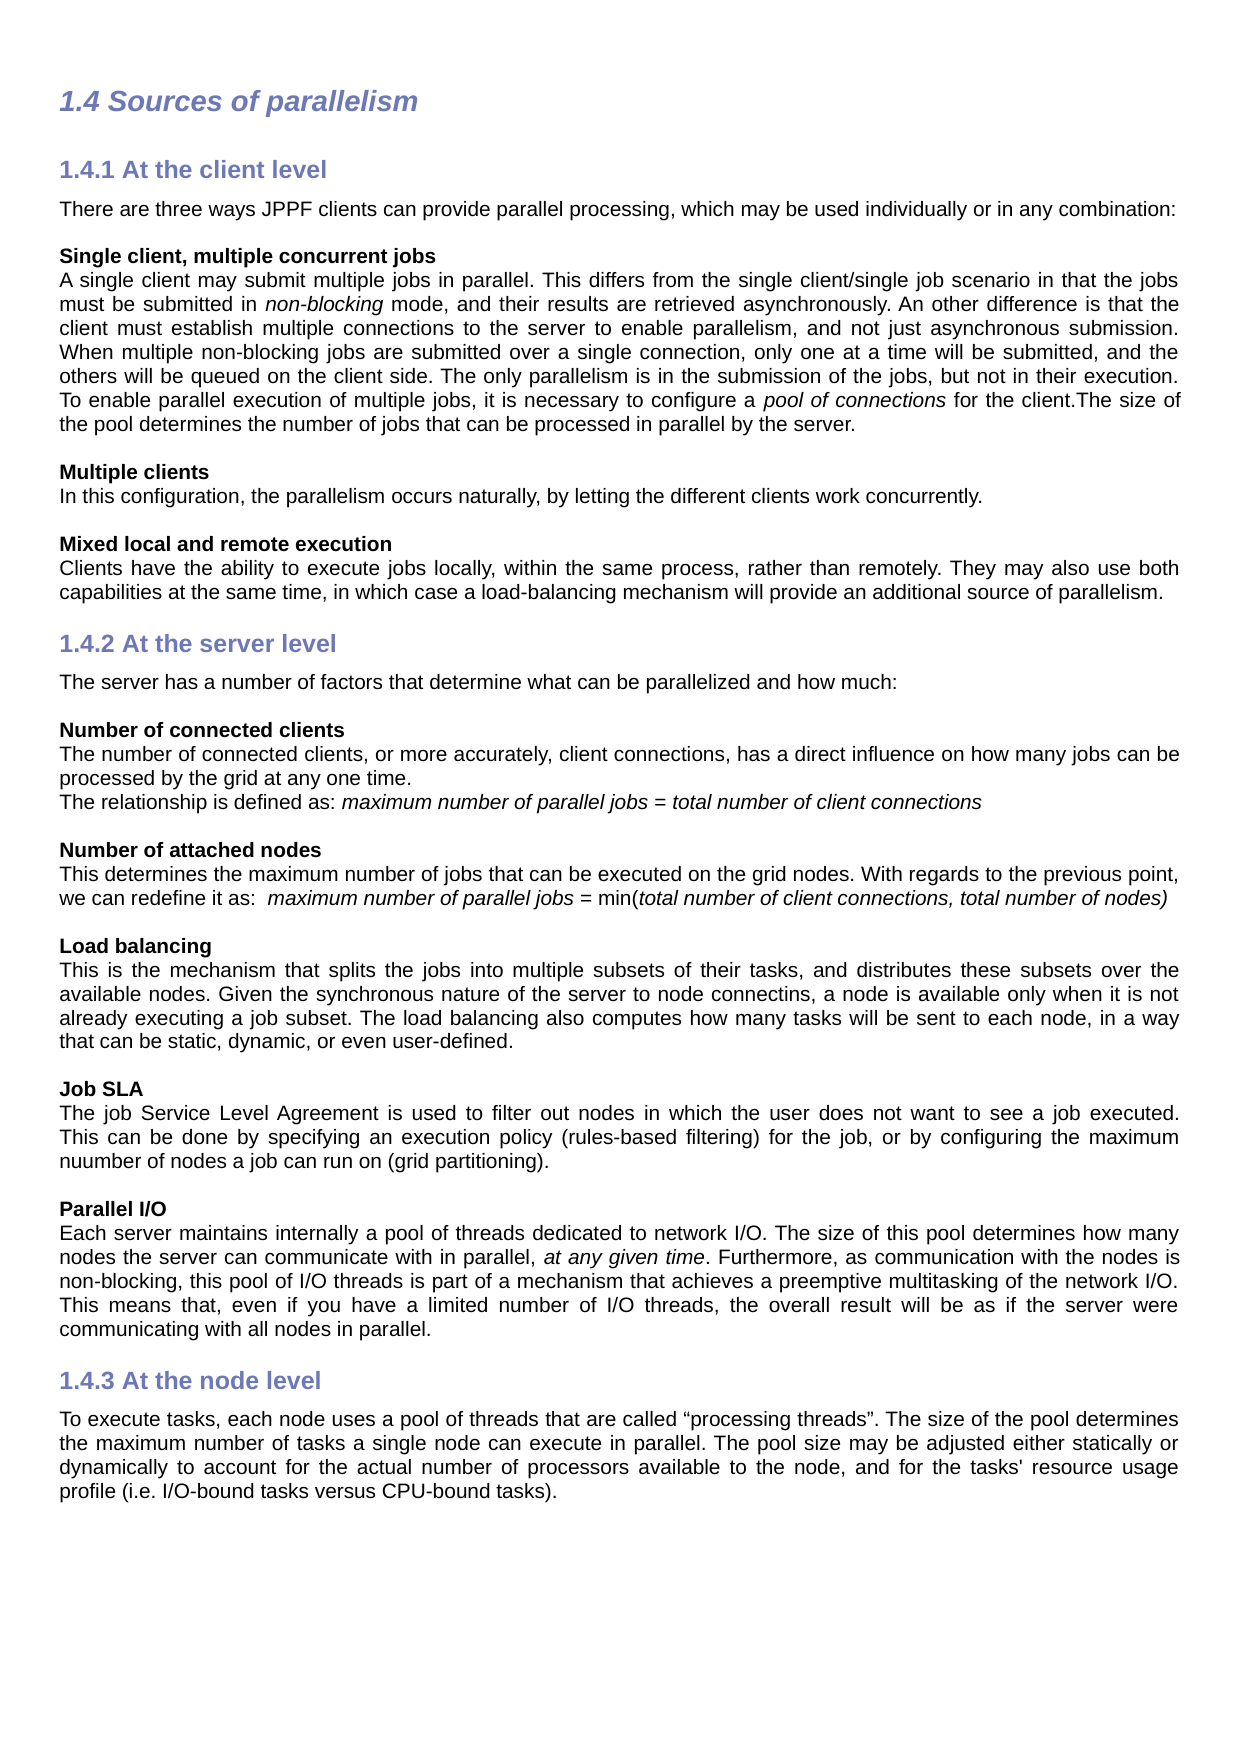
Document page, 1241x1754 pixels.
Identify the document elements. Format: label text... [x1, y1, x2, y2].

text The job Service Level Agreement is used to filter out nodes in which the user does not want to see a job executed. This can be done by specifying an execution policy (rules-based filtering) for the job, or by configuring the maximum nuumber of nodes a job can run on (grid partitioning). [59, 1101, 1181, 1173]
text Number of attached nodes [59, 838, 1181, 862]
text Mixed local and remote execution [59, 532, 1181, 556]
text A single client may submit multiple jobs in parallel. This differs from the single client/single job scenario in that the jobs must be submitted in non-blocking mode, and their results are retrieved asynchronously. An other difference is that the client must establish multiple connections to the server to enable parallelism, and not just asynchronous submission. When multiple non-blocking jobs are submitted over a single connection, only one at a time will be submitted, and the others will be queued on the client side. The only parallelism is in the submission of the jobs, but not in their execution. To enable parallel execution of multiple jobs, it is necessary to configure a pool of connections for the client.The size of the pool determines the number of jobs that can be processed in parallel by the server. [59, 268, 1181, 436]
text The server has a number of factors that determine what can be parallelized and how much: [59, 670, 1181, 694]
text Single client, multiple concurrent jobs [59, 244, 1181, 268]
subtitle Sources of parallelism [59, 84, 1181, 118]
text Job SLA [59, 1077, 1181, 1101]
text There are three ways JPPF clients can provide parallel processing, which may be used individually or in any combination: [59, 196, 1181, 220]
text Multiple clients [59, 460, 1181, 484]
text The number of connected clients, or more accurately, client connections, has a direct influence on how many jobs can be processed by the grid at any one time. [59, 742, 1181, 790]
subtitle At the server level [59, 629, 1181, 657]
text This is the mechanism that splits the jobs into multiple subsets of their tasks, and distributes these subsets over the available nodes. Given the synchronous nature of the server to node connectins, a node is available only when it is not already executing a job subset. The load balancing also computes how many tasks will be sent to each node, in a way that can be static, dynamic, or even user-defined. [59, 957, 1181, 1053]
text Number of connected clients [59, 718, 1181, 742]
text The relationship is defined as: maximum number of parallel jobs = total number of client connections [59, 790, 1181, 814]
text Parallel I/O [59, 1197, 1181, 1221]
subtitle At the node level [59, 1366, 1181, 1394]
text Clients have the ability to execute jobs locally, within the same process, rather than remotely. They may also use both capabilities at the same time, in which case a load-balancing mechanism will provide an additional source of parallelism. [59, 556, 1181, 604]
text To execute tasks, each node uses a pool of threads that are called “processing threads”. The size of the pool determines the maximum number of tasks a single node can execute in parallel. The pool size may be adjusted either statically or dynamically to account for the actual number of processors available to the node, and for the tasks' resource usage profile (i.e. I/O-bound tasks versus CPU-bound tasks). [59, 1407, 1181, 1503]
subtitle At the client level [59, 155, 1181, 184]
text In this configuration, the parallelism occurs naturally, by letting the different clients work concurrently. [59, 484, 1181, 508]
text This determines the maximum number of jobs that can be executed on the grid nodes. With regards to the previous point, we can redefine it as: maximum number of parallel jobs = min(total number of client connections, total number of nodes) [59, 862, 1181, 909]
text Each server maintains internally a pool of threads dedicated to network I/O. The size of this pool determines how many nodes the server can communicate with in parallel, at any given time. Furthermore, as communication with the nodes is non-blocking, this pool of I/O threads is part of a mechanism that achieves a preemptive multitasking of the network I/O. This means that, even if you have a limited number of I/O threads, the overall result will be as if the server were communicating with all nodes in parallel. [59, 1221, 1181, 1341]
text Load balancing [59, 933, 1181, 957]
